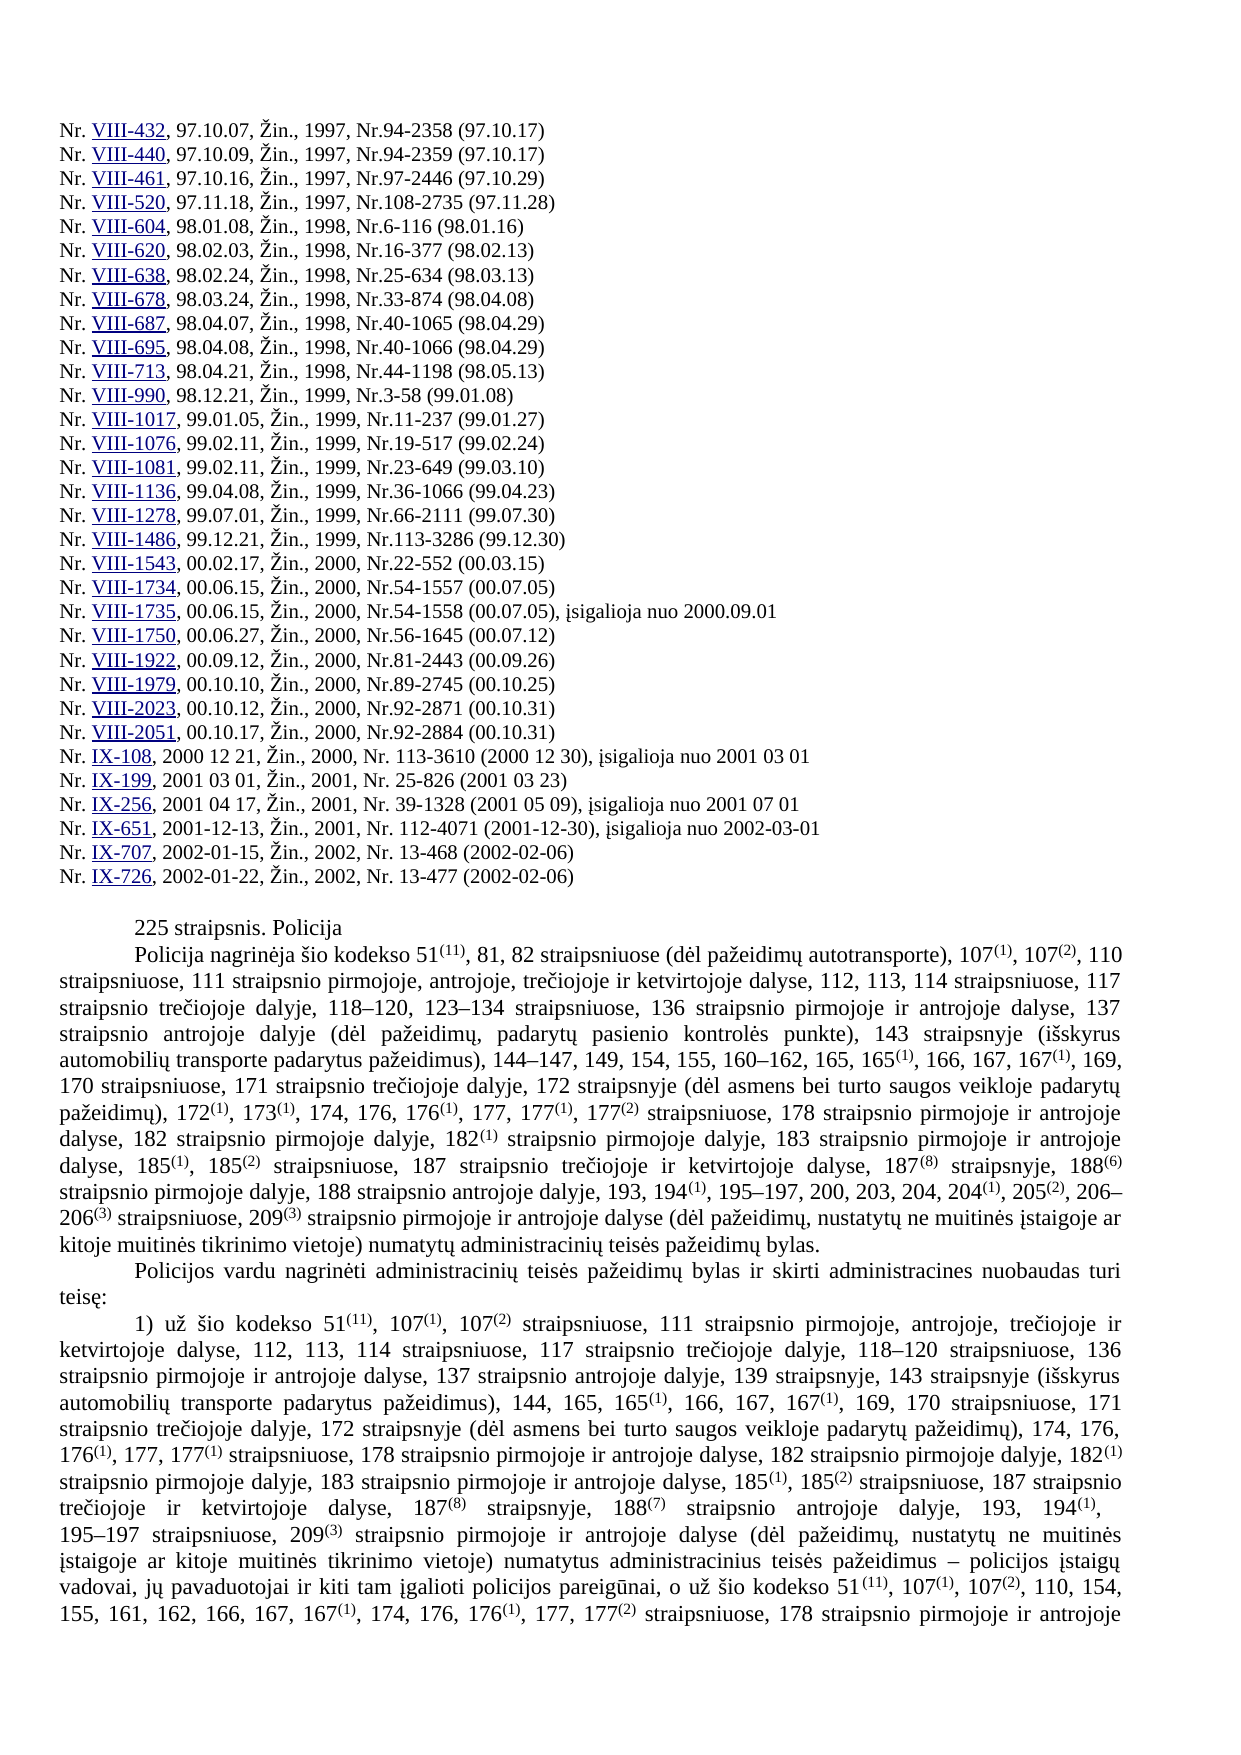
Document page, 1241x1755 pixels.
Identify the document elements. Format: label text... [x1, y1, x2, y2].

text Nr. VIII-520, 97.11.18, Žin., 1997, Nr.108-2735 (97.11.28) [59, 190, 1122, 214]
text Nr. VIII-461, 97.10.16, Žin., 1997, Nr.97-2446 (97.10.29) [59, 166, 1122, 190]
text Nr. VIII-713, 98.04.21, Žin., 1998, Nr.44-1198 (98.05.13) [59, 359, 1122, 383]
text Nr. VIII-604, 98.01.08, Žin., 1998, Nr.6-116 (98.01.16) [59, 214, 1122, 238]
text Nr. VIII-638, 98.02.24, Žin., 1998, Nr.25-634 (98.03.13) [59, 262, 1122, 287]
text Nr. VIII-687, 98.04.07, Žin., 1998, Nr.40-1065 (98.04.29) [59, 311, 1122, 335]
text Nr. IX-651, 2001-12-13, Žin., 2001, Nr. 112-4071 (2001-12-30), įsigalioja nuo 2002-03-01 [59, 816, 1122, 840]
text Nr. IX-726, 2002-01-22, Žin., 2002, Nr. 13-477 (2002-02-06) [59, 864, 1122, 888]
text 225 straipsnis. Policija [59, 914, 1122, 941]
text Nr. VIII-432, 97.10.07, Žin., 1997, Nr.94-2358 (97.10.17) [59, 118, 1122, 142]
text Nr. VIII-1735, 00.06.15, Žin., 2000, Nr.54-1558 (00.07.05), įsigalioja nuo 2000.09.01 [59, 599, 1122, 623]
text Policija nagrinėja šio kodekso 51(11), 81, 82 straipsniuose (dėl pažeidimų autotransporte), 107(1), 107(2), 110 straipsniuose, 111 straipsnio pirmojoje, antrojoje, trečiojoje ir ketvirtojoje dalyse, 112, 113, 114 straipsniuose, 117 straipsnio trečiojoje dalyje, 118–120, 123–134 straipsniuose, 136 straipsnio pirmojoje ir antrojoje dalyse, 137 straipsnio antrojoje dalyje (dėl pažeidimų, padarytų pasienio kontrolės punkte), 143 straipsnyje (išskyrus automobilių transporte padarytus pažeidimus), 144–147, 149, 154, 155, 160–162, 165, 165(1), 166, 167, 167(1), 169, 170 straipsniuose, 171 straipsnio trečiojoje dalyje, 172 straipsnyje (dėl asmens bei turto saugos veikloje padarytų pažeidimų), 172(1), 173(1), 174, 176, 176(1), 177, 177(1), 177(2) straipsniuose, 178 straipsnio pirmojoje ir antrojoje dalyse, 182 straipsnio pirmojoje dalyje, 182(1) straipsnio pirmojoje dalyje, 183 straipsnio pirmojoje ir antrojoje dalyse, 185(1), 185(2) straipsniuose, 187 straipsnio trečiojoje ir ketvirtojoje dalyse, 187(8) straipsnyje, 188(6) straipsnio pirmojoje dalyje, 188 straipsnio antrojoje dalyje, 193, 194(1), 195–197, 200, 203, 204, 204(1), 205(2), 206–206(3) straipsniuose, 209(3) straipsnio pirmojoje ir antrojoje dalyse (dėl pažeidimų, nustatytų ne muitinės įstaigoje ar kitoje muitinės tikrinimo vietoje) numatytų administracinių teisės pažeidimų bylas. [59, 941, 1122, 1257]
text Nr. VIII-2023, 00.10.12, Žin., 2000, Nr.92-2871 (00.10.31) [59, 696, 1122, 720]
text Nr. VIII-1543, 00.02.17, Žin., 2000, Nr.22-552 (00.03.15) [59, 551, 1122, 575]
text Nr. VIII-695, 98.04.08, Žin., 1998, Nr.40-1066 (98.04.29) [59, 335, 1122, 359]
text Policijos vardu nagrinėti administracinių teisės pažeidimų bylas ir skirti administracines nuobaudas turi teisę: [59, 1257, 1122, 1310]
text Nr. VIII-620, 98.02.03, Žin., 1998, Nr.16-377 (98.02.13) [59, 238, 1122, 262]
text Nr. IX-707, 2002-01-15, Žin., 2002, Nr. 13-468 (2002-02-06) [59, 840, 1122, 864]
text Nr. VIII-990, 98.12.21, Žin., 1999, Nr.3-58 (99.01.08) [59, 383, 1122, 407]
text Nr. VIII-1979, 00.10.10, Žin., 2000, Nr.89-2745 (00.10.25) [59, 672, 1122, 696]
text Nr. VIII-1734, 00.06.15, Žin., 2000, Nr.54-1557 (00.07.05) [59, 575, 1122, 599]
text 1) už šio kodekso 51(11), 107(1), 107(2) straipsniuose, 111 straipsnio pirmojoje, antrojoje, trečiojoje ir ketvirtojoje dalyse, 112, 113, 114 straipsniuose, 117 straipsnio trečiojoje dalyje, 118–120 straipsniuose, 136 straipsnio pirmojoje ir antrojoje dalyse, 137 straipsnio antrojoje dalyje, 139 straipsnyje, 143 straipsnyje (išskyrus automobilių transporte padarytus pažeidimus), 144, 165, 165(1), 166, 167, 167(1), 169, 170 straipsniuose, 171 straipsnio trečiojoje dalyje, 172 straipsnyje (dėl asmens bei turto saugos veikloje padarytų pažeidimų), 174, 176, 176(1), 177, 177(1) straipsniuose, 178 straipsnio pirmojoje ir antrojoje dalyse, 182 straipsnio pirmojoje dalyje, 182(1) straipsnio pirmojoje dalyje, 183 straipsnio pirmojoje ir antrojoje dalyse, 185(1), 185(2) straipsniuose, 187 straipsnio trečiojoje ir ketvirtojoje dalyse, 187(8) straipsnyje, 188(7) straipsnio antrojoje dalyje, 193, 194(1), 195–197 straipsniuose, 209(3) straipsnio pirmojoje ir antrojoje dalyse (dėl pažeidimų, nustatytų ne muitinės įstaigoje ar kitoje muitinės tikrinimo vietoje) numatytus administracinius teisės pažeidimus – policijos įstaigų vadovai, jų pavaduotojai ir kiti tam įgalioti policijos pareigūnai, o už šio kodekso 51(11), 107(1), 107(2), 110, 154, 155, 161, 162, 166, 167, 167(1), 174, 176, 176(1), 177, 177(2) straipsniuose, 178 straipsnio pirmojoje ir antrojoje [59, 1310, 1122, 1626]
text Nr. VIII-1750, 00.06.27, Žin., 2000, Nr.56-1645 (00.07.12) [59, 623, 1122, 647]
text Nr. VIII-1076, 99.02.11, Žin., 1999, Nr.19-517 (99.02.24) [59, 431, 1122, 455]
text Nr. VIII-1081, 99.02.11, Žin., 1999, Nr.23-649 (99.03.10) [59, 455, 1122, 479]
text Nr. VIII-1486, 99.12.21, Žin., 1999, Nr.113-3286 (99.12.30) [59, 527, 1122, 551]
text Nr. VIII-1017, 99.01.05, Žin., 1999, Nr.11-237 (99.01.27) [59, 407, 1122, 431]
text Nr. VIII-1136, 99.04.08, Žin., 1999, Nr.36-1066 (99.04.23) [59, 479, 1122, 503]
text Nr. IX-256, 2001 04 17, Žin., 2001, Nr. 39-1328 (2001 05 09), įsigalioja nuo 2001 07 01 [59, 792, 1122, 816]
text Nr. VIII-440, 97.10.09, Žin., 1997, Nr.94-2359 (97.10.17) [59, 142, 1122, 166]
text Nr. IX-108, 2000 12 21, Žin., 2000, Nr. 113-3610 (2000 12 30), įsigalioja nuo 2001 03 01 [59, 744, 1122, 768]
text Nr. VIII-678, 98.03.24, Žin., 1998, Nr.33-874 (98.04.08) [59, 287, 1122, 311]
text Nr. VIII-2051, 00.10.17, Žin., 2000, Nr.92-2884 (00.10.31) [59, 720, 1122, 744]
text Nr. IX-199, 2001 03 01, Žin., 2001, Nr. 25-826 (2001 03 23) [59, 768, 1122, 792]
text Nr. VIII-1922, 00.09.12, Žin., 2000, Nr.81-2443 (00.09.26) [59, 647, 1122, 672]
text Nr. VIII-1278, 99.07.01, Žin., 1999, Nr.66-2111 (99.07.30) [59, 503, 1122, 527]
